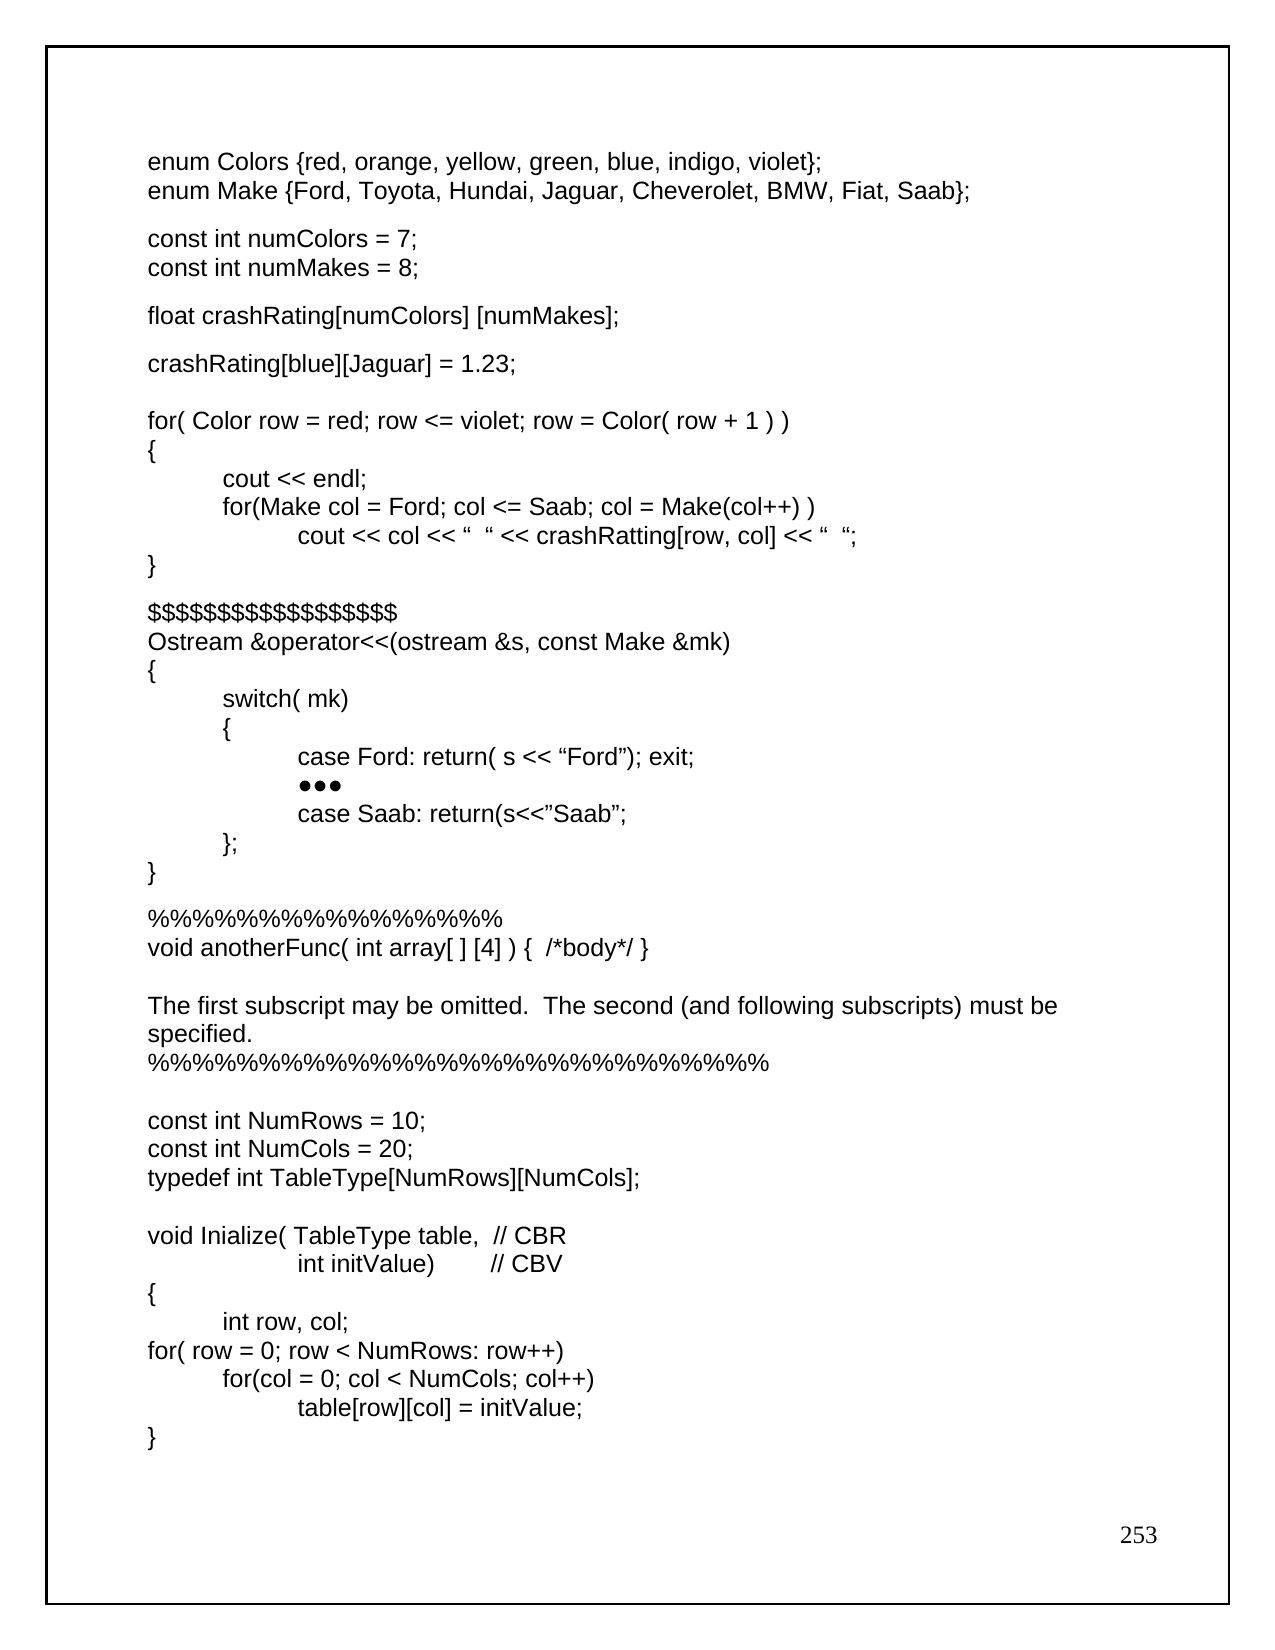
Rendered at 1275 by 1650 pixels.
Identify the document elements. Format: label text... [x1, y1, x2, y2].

text case Ford: return( s << “Ford”); exit; [147, 742, 1158, 770]
text crashRating[blue][Jaguar] = 1.23; [147, 349, 1158, 377]
text %%%%%%%%%%%%%%%% [147, 904, 1158, 933]
text Ostream &operator<<(ostream &s, const Make &mk) [147, 627, 1158, 655]
text switch( mk) [147, 684, 1158, 713]
text $$$$$$$$$$$$$$$$$$ [147, 598, 1158, 627]
text typedef int TableType[NumRows][NumCols]; [147, 1163, 1158, 1192]
text const int NumRows = 10; [147, 1106, 1158, 1134]
text void anotherFunc( int array[ ] [4] ) { /*body*/ } [147, 933, 1158, 962]
text enum Colors {red, orange, yellow, green, blue, indigo, violet}; [147, 147, 1158, 176]
text int row, col; [147, 1307, 1158, 1336]
text cout << endl; [147, 464, 1158, 492]
text { [147, 1278, 1158, 1307]
text for(Make col = Ford; col <= Saab; col = Make(col++) ) [147, 492, 1158, 521]
text void Inialize( TableType table, // CBR [147, 1221, 1158, 1249]
text %%%%%%%%%%%%%%%%%%%%%%%%%%%% [147, 1048, 1158, 1077]
text int initValue) // CBV [147, 1249, 1158, 1278]
text case Saab: return(s<<”Saab”; [147, 799, 1158, 828]
text } [147, 550, 1158, 579]
text }; [147, 828, 1158, 857]
text const int numMakes = 8; [147, 253, 1158, 282]
text for(col = 0; col < NumCols; col++) [147, 1364, 1158, 1393]
text ●●● [147, 770, 1158, 799]
text const int numColors = 7; [147, 224, 1158, 253]
text } [147, 1422, 1158, 1451]
text const int NumCols = 20; [147, 1134, 1158, 1163]
text } [147, 857, 1158, 885]
text { [147, 435, 1158, 464]
text { [147, 655, 1158, 684]
text table[row][col] = initValue; [147, 1393, 1158, 1422]
text float crashRating[numColors] [numMakes]; [147, 301, 1158, 329]
text { [147, 713, 1158, 742]
text The first subscript may be omitted. The second (and following subscripts) must be specified. [147, 991, 1158, 1048]
text cout << col << “ “ << crashRatting[row, col] << “ “; [147, 521, 1158, 550]
text enum Make {Ford, Toyota, Hundai, Jaguar, Cheverolet, BMW, Fiat, Saab}; [147, 176, 1158, 205]
text for( row = 0; row < NumRows: row++) [147, 1336, 1158, 1364]
text for( Color row = red; row <= violet; row = Color( row + 1 ) ) [147, 406, 1158, 435]
